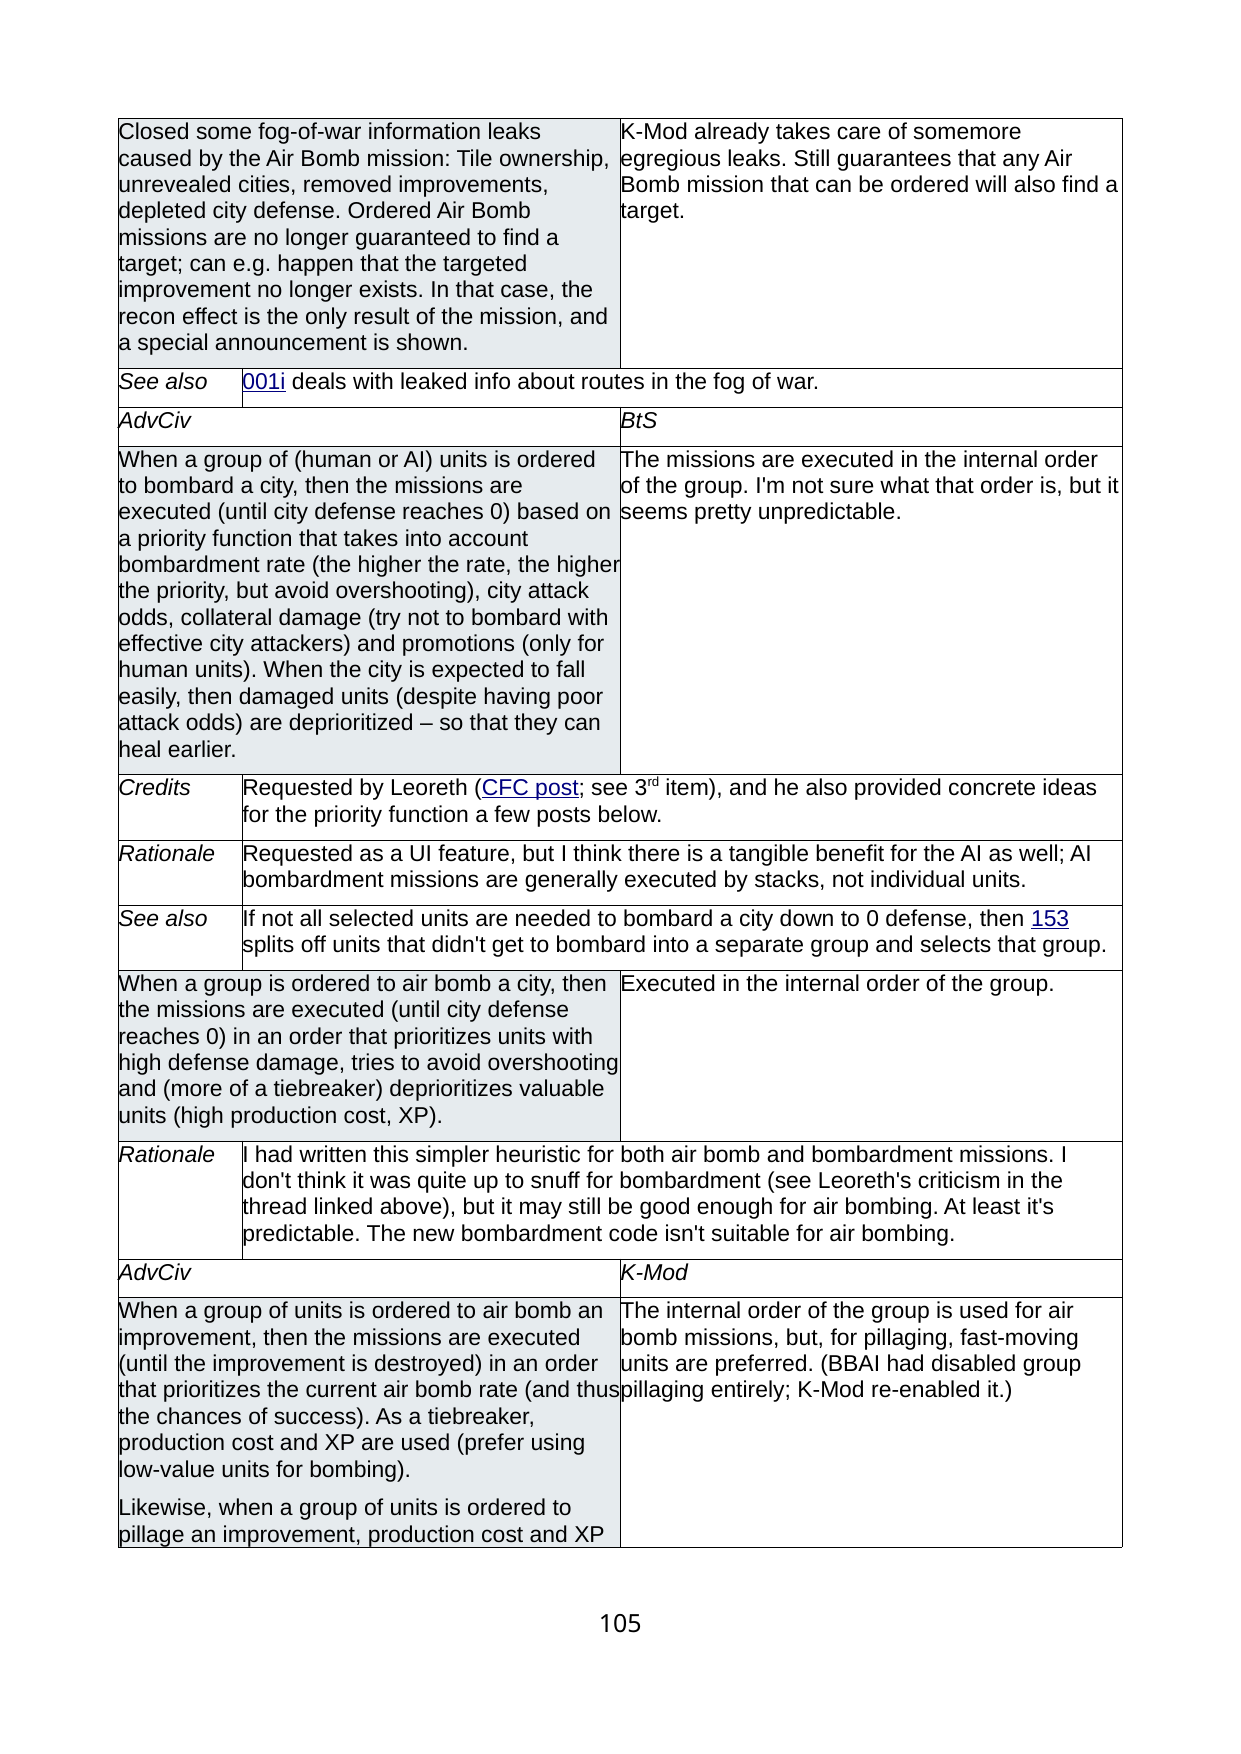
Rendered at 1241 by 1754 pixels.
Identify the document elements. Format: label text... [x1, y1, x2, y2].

table_cell The internal order of the group is used for air bomb missions, but, for pillaging, fast-moving units are preferred. (BBAI had disabled group pillaging entirely; K-Mod re-enabled it.) [621, 1298, 1122, 1547]
table_cell Requested by Leoreth (CFC post; see 3rd item), and he also provided concrete ideas for the priority function a few posts below. [243, 775, 1122, 839]
table_cell See also [119, 369, 242, 407]
table_cell K-Mod already takes care of somemore egregious leaks. Still guarantees that any Air Bomb mission that can be ordered will also find a target. [621, 119, 1122, 368]
table_cell See also [119, 906, 242, 970]
table_cell Rationale [119, 1142, 242, 1258]
table_cell When a group is ordered to air bomb a city, then the missions are executed (until city defense reaches 0) in an order that prioritizes units with high defense damage, tries to avoid overshooting and (more of a tiebreaker) deprioritizes valuable units (high production cost, XP). [119, 971, 620, 1141]
table_cell 001i deals with leaked info about routes in the fog of war. [243, 369, 1122, 407]
table_cell Executed in the internal order of the group. [621, 971, 1122, 1141]
table_cell The missions are executed in the internal order of the group. I'm not sure what that order is, but it seems pretty unpredictable. [621, 447, 1122, 774]
table_cell Credits [119, 775, 242, 839]
table_cell Rationale [119, 841, 242, 905]
table_cell BtS [621, 408, 1122, 446]
table_cell Closed some fog-of-war information leaks caused by the Air Bomb mission: Tile ownership, unrevealed cities, removed improvements, depleted city defense. Ordered Air Bomb missions are no longer guaranteed to find a target; can e.g. happen that the targeted improvement no longer exists. In that case, the recon effect is the only result of the mission, and a special announcement is shown. [119, 119, 620, 368]
table_cell When a group of units is ordered to air bomb an improvement, then the missions are executed (until the improvement is destroyed) in an order that prioritizes the current air bomb rate (and thus the chances of success). As a tiebreaker, production cost and XP are used (prefer using low-value units for bombing). Likewise, when a group of units is ordered to pillage an improvement, production cost and XP [119, 1298, 620, 1547]
table_cell K-Mod [621, 1260, 1122, 1297]
table_cell I had written this simpler heuristic for both air bomb and bombardment missions. I don't think it was quite up to snuff for bombardment (see Leoreth's criticism in the thread linked above), but it may still be good enough for air bombing. At least it's predictable. The new bombardment code isn't suitable for air bombing. [243, 1142, 1122, 1258]
table_cell AdvCiv [119, 408, 620, 446]
table_cell If not all selected units are needed to bombard a city down to 0 defense, then 153 splits off units that didn't get to bombard into a separate group and selects that group. [243, 906, 1122, 970]
table_cell When a group of (human or AI) units is ordered to bombard a city, then the missions are executed (until city defense reaches 0) based on a priority function that takes into account bombardment rate (the higher the rate, the higher the priority, but avoid overshooting), city attack odds, collateral damage (try not to bombard with effective city attackers) and promotions (only for human units). When the city is expected to fall easily, then damaged units (despite having poor attack odds) are deprioritized – so that they can heal earlier. [119, 447, 620, 774]
table_cell AdvCiv [119, 1260, 620, 1297]
table_cell Requested as a UI feature, but I think there is a tangible benefit for the AI as well; AI bombardment missions are generally executed by stacks, not individual units. [243, 841, 1122, 905]
